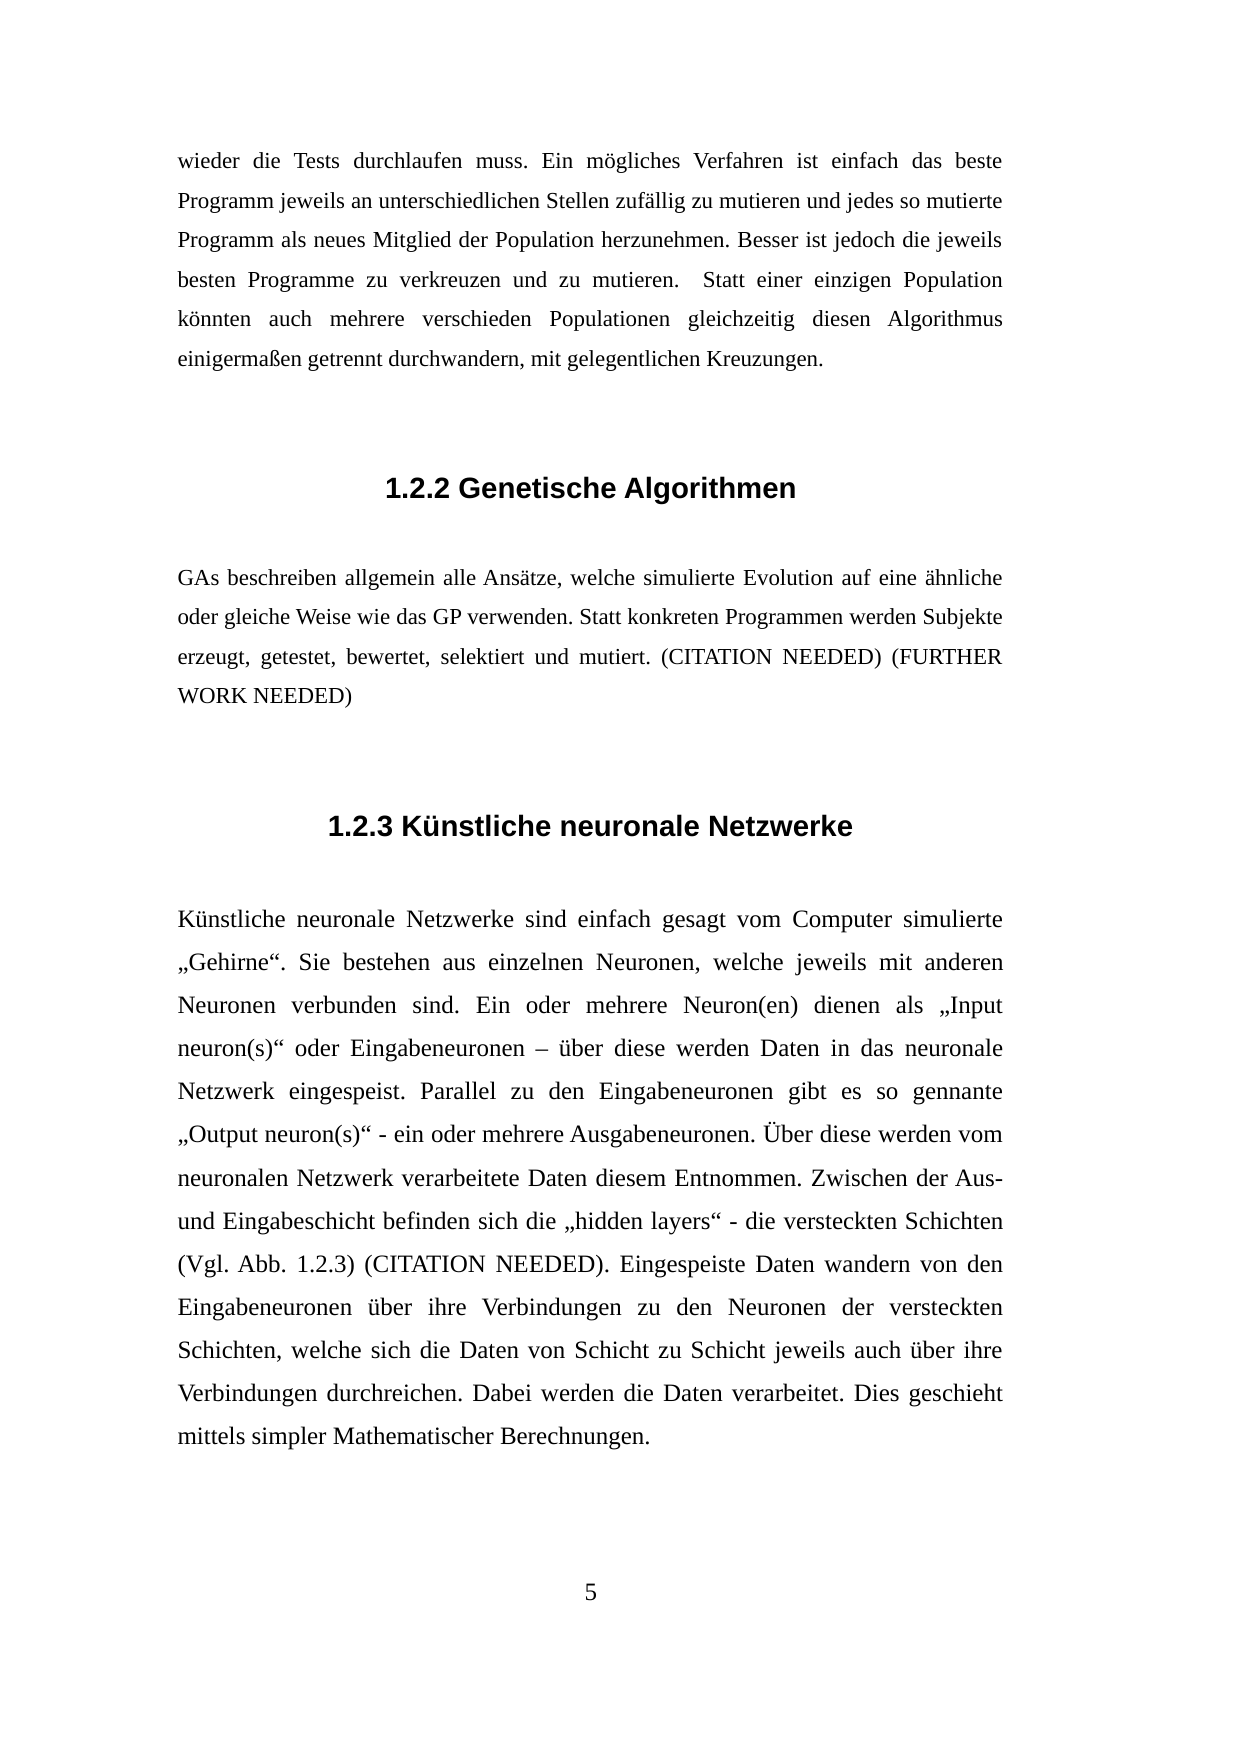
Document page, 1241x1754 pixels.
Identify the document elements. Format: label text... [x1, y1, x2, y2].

subtitle 1.2.3 Künstliche neuronale Netzwerke [177, 808, 1004, 842]
text GAs beschreiben allgemein alle Ansätze, welche simulierte Evolution auf eine ähnliche oder gleiche Weise wie das GP verwenden. Statt konkreten Programmen werden Subjekte erzeugt, getestet, bewertet, selektiert und mutiert. (CITATION NEEDED) (FURTHER WORK NEEDED) [177, 564, 1004, 708]
text Künstliche neuronale Netzwerke sind einfach gesagt vom Computer simulierte „Gehirne“. Sie bestehen aus einzelnen Neuronen, welche jeweils mit anderen Neuronen verbunden sind. Ein oder mehrere Neuron(en) dienen als „Input neuron(s)“ oder Eingabeneuronen – über diese werden Daten in das neuronale Netzwerk eingespeist. Parallel zu den Eingabeneuronen gibt es so gennante „Output neuron(s)“ - ein oder mehrere Ausgabeneuronen. Über diese werden vom neuronalen Netzwerk verarbeitete Daten diesem Entnommen. Zwischen der Aus- und Eingabeschicht befinden sich die „hidden layers“ - die versteckten Schichten (Vgl. Abb. 1.2.3) (CITATION NEEDED). Eingespeiste Daten wandern von den Eingabeneuronen über ihre Verbindungen zu den Neuronen der versteckten Schichten, welche sich die Daten von Schicht zu Schicht jeweils auch über ihre Verbindungen durchreichen. Dabei werden die Daten verarbeitet. Dies geschieht mittels simpler Mathematischer Berechnungen. [177, 904, 1004, 1450]
text wieder die Tests durchlaufen muss. Ein mögliches Verfahren ist einfach das beste Programm jeweils an unterschiedlichen Stellen zufällig zu mutieren und jedes so mutierte Programm als neues Mitglied der Population herzunehmen. Besser ist jedoch die jeweils besten Programme zu verkreuzen und zu mutieren. Statt einer einzigen Population könnten auch mehrere verschieden Populationen gleichzeitig diesen Algorithmus einigermaßen getrennt durchwandern, mit gelegentlichen Kreuzungen. [177, 148, 1004, 371]
subtitle 1.2.2 Genetische Algorithmen [177, 471, 1004, 505]
